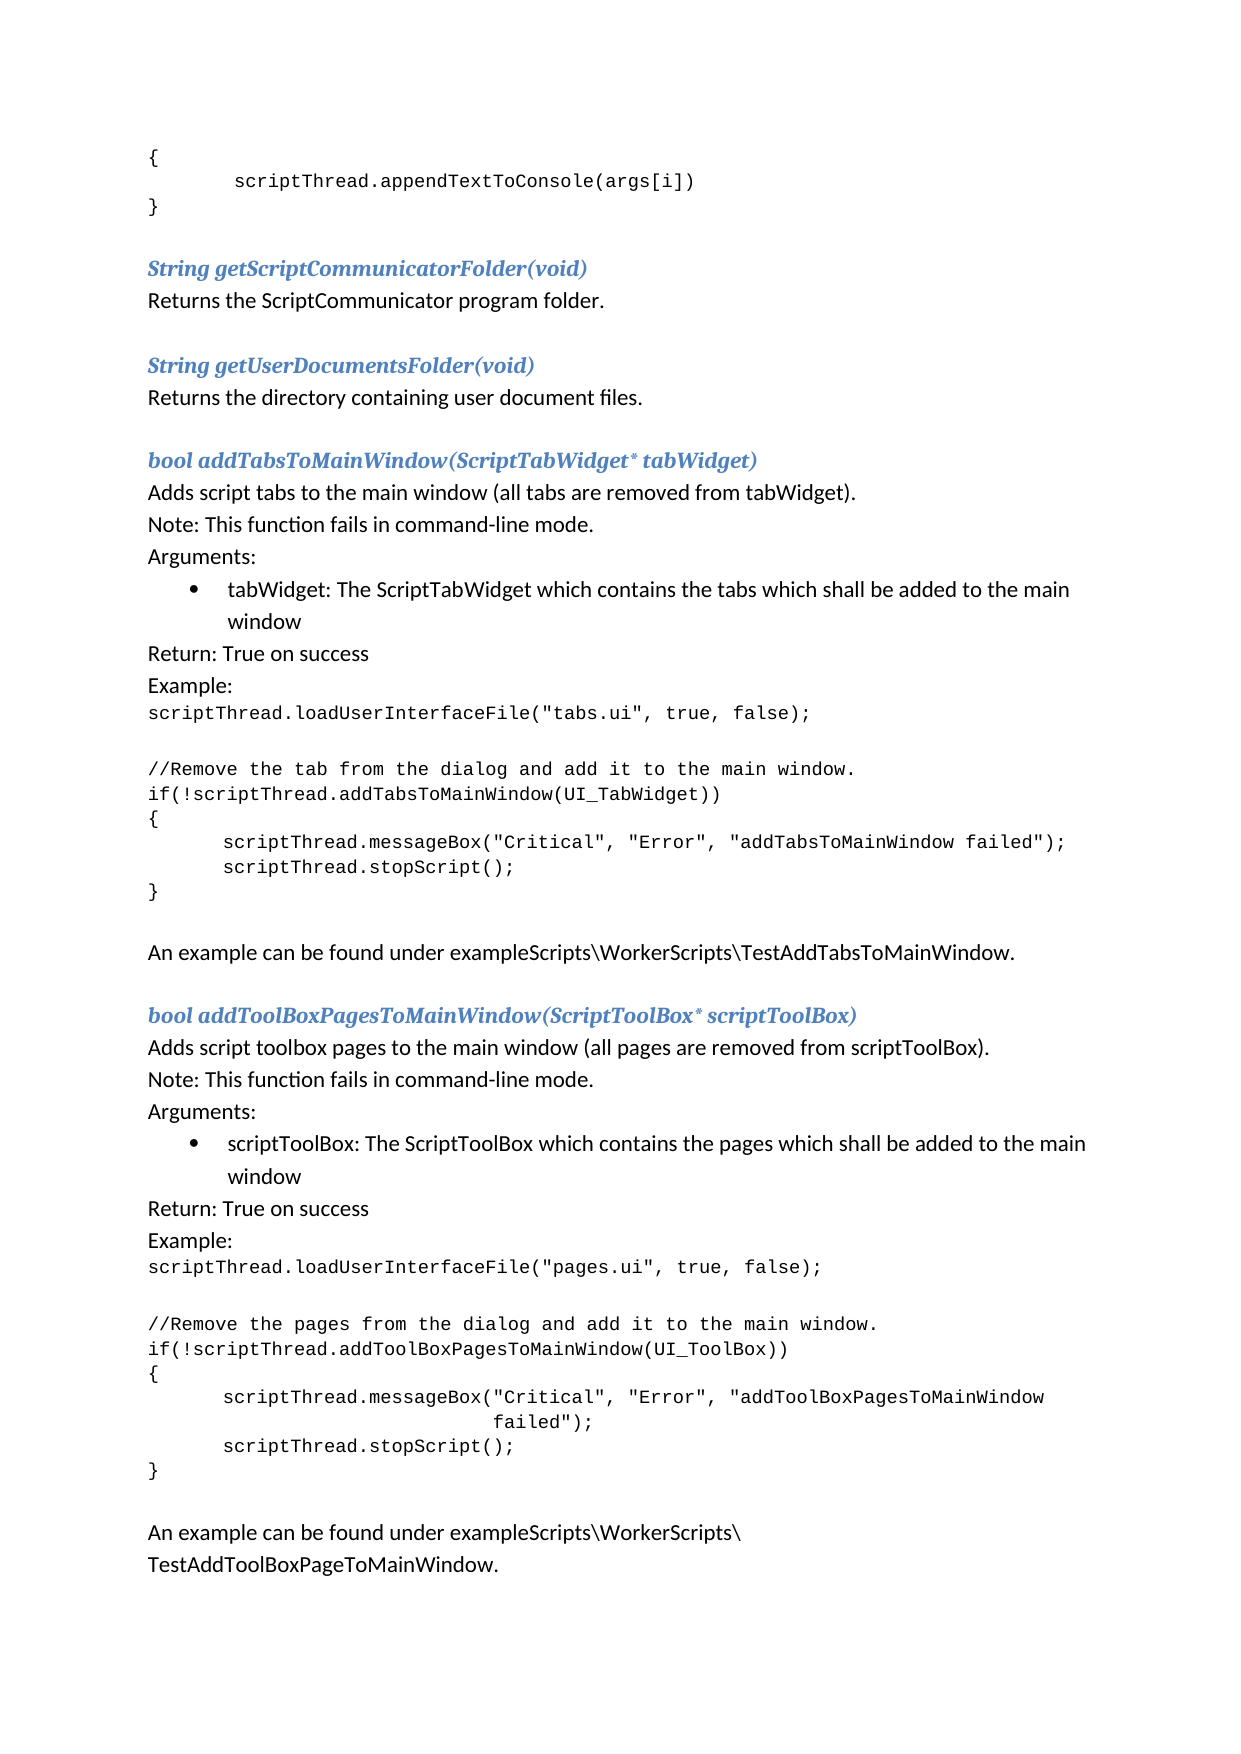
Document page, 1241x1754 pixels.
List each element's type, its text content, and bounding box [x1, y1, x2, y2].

text An example can be found under exampleScripts\WorkerScripts\TestAddTabsToMainWindow. [148, 938, 1093, 966]
text Example: [148, 1226, 1093, 1254]
text Arguments: [148, 1097, 1093, 1125]
subtitle String getScriptCommunicatorFolder(void) [148, 256, 1093, 282]
text { [148, 809, 1093, 830]
text if(!scriptThread.addTabsToMainWindow(UI_TabWidget)) [148, 784, 1093, 806]
text { [148, 148, 1093, 169]
list tabWidget: The ScriptTabWidget which contains the tabs which shall be added to the main window [190, 575, 1093, 635]
text Adds script toolbox pages to the main window (all pages are removed from scriptToolBox). [148, 1033, 1093, 1061]
text Return: True on success [148, 1194, 1093, 1222]
text //Remove the tab from the dialog and add it to the main window. [148, 760, 1093, 781]
text Returns the directory containing user document files. [148, 383, 1093, 412]
text scriptThread.loadUserInterfaceFile("tabs.ui", true, false); [148, 703, 1093, 725]
text Example: [148, 671, 1093, 699]
text scriptThread.stopScript(); [148, 857, 1093, 879]
subtitle String getUserDocumentsFolder(void) [148, 353, 1093, 380]
text } [148, 196, 1093, 218]
text } [148, 1461, 1093, 1482]
text An example can be found under exampleScripts\WorkerScripts\TestAddToolBoxPageToMainWindow. [148, 1518, 1093, 1578]
text scriptThread.messageBox("Critical", "Error", "addTabsToMainWindow failed"); [148, 833, 1093, 854]
text Adds script tabs to the main window (all tabs are removed from tabWidget). [148, 478, 1093, 506]
text //Remove the pages from the dialog and add it to the main window. [148, 1315, 1093, 1336]
subtitle bool addTabsToMainWindow(ScriptTabWidget* tabWidget) [148, 448, 1093, 474]
list scriptToolBox: The ScriptToolBox which contains the pages which shall be added to the main window [190, 1129, 1093, 1190]
text scriptThread.loadUserInterfaceFile("pages.ui", true, false); [148, 1258, 1093, 1279]
text } [148, 882, 1093, 903]
text Returns the ScriptCommunicator program folder. [148, 286, 1093, 314]
text { [148, 1364, 1093, 1385]
text Return: True on success [148, 639, 1093, 667]
text scriptThread.messageBox("Critical", "Error", "addToolBoxPagesToMainWindow failed"); [148, 1388, 1093, 1434]
text Arguments: [148, 542, 1093, 571]
text Note: This function fails in command-line mode. [148, 510, 1093, 538]
subtitle bool addToolBoxPagesToMainWindow(ScriptToolBox* scriptToolBox) [148, 1003, 1093, 1029]
text scriptThread.stopScript(); [148, 1437, 1093, 1458]
text Note: This function fails in command-line mode. [148, 1065, 1093, 1093]
text if(!scriptThread.addToolBoxPagesToMainWindow(UI_ToolBox)) [148, 1339, 1093, 1361]
text scriptThread.appendTextToConsole(args[i]) [148, 172, 1093, 193]
